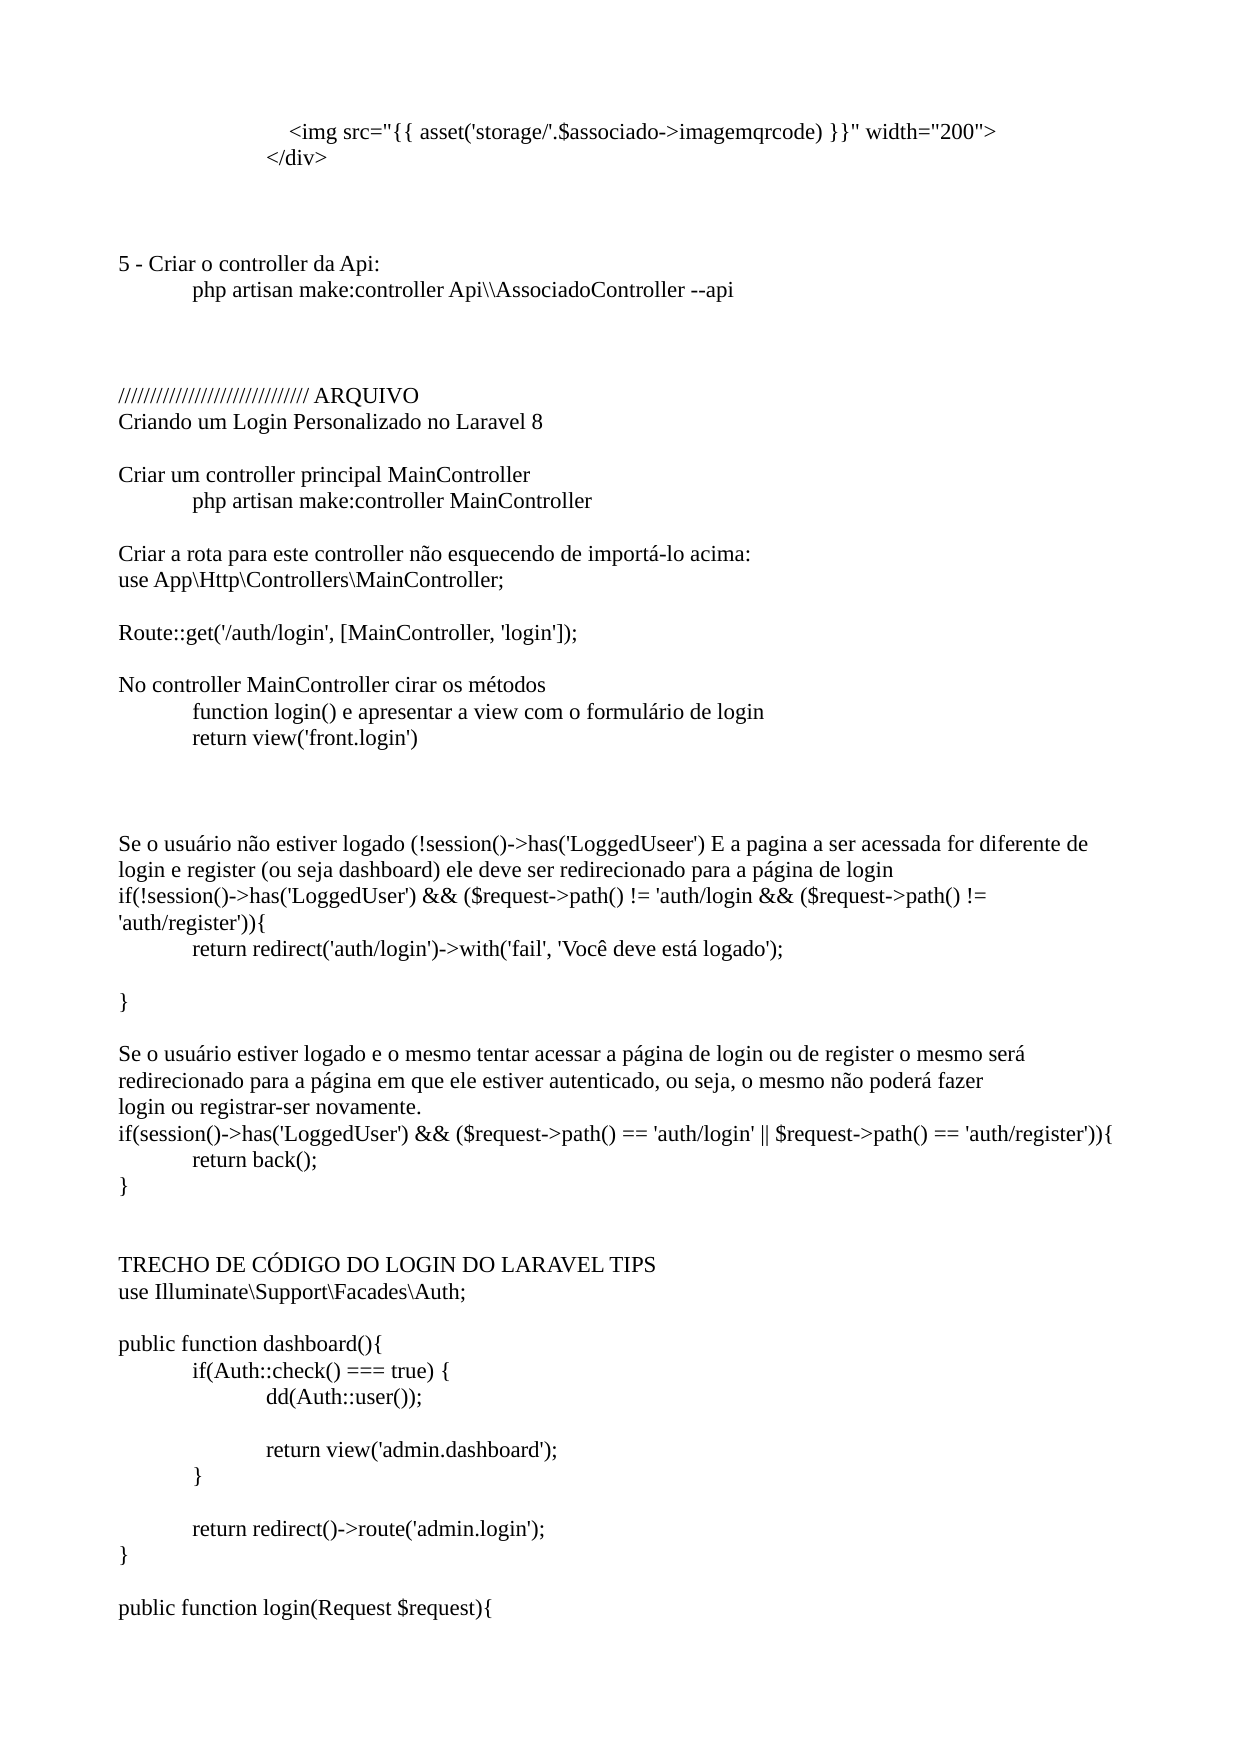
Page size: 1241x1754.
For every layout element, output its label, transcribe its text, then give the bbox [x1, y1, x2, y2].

text public function login(Request $request){ [118, 1594, 1122, 1620]
text } [118, 988, 1122, 1014]
text <img src="{{ asset('storage/'.$associado->imagemqrcode) }}" width="200"> [118, 118, 1122, 144]
text Route::get('/auth/login', [MainController, 'login']); [118, 619, 1122, 645]
text 5 - Criar o controller da Api: [118, 250, 1122, 276]
text } [118, 1172, 1122, 1199]
text ////////////////////////////// ARQUIVO [118, 382, 1122, 408]
text Criar um controller principal MainController [118, 461, 1122, 487]
text php artisan make:controller MainController [118, 487, 1122, 513]
text login ou registrar-ser novamente. [118, 1093, 1122, 1119]
text return redirect('auth/login')->with('fail', 'Você deve está logado'); [118, 935, 1122, 961]
text use App\Http\Controllers\MainController; [118, 566, 1122, 592]
text return view('front.login') [118, 724, 1122, 751]
text TRECHO DE CÓDIGO DO LOGIN DO LARAVEL TIPS [118, 1251, 1122, 1278]
text dd(Auth::user()); [118, 1383, 1122, 1409]
text } [118, 1462, 1122, 1488]
text if(Auth::check() === true) { [118, 1357, 1122, 1383]
text return back(); [118, 1146, 1122, 1172]
text if(!session()->has('LoggedUser') && ($request->path() != 'auth/login && ($request->path() != 'auth/register')){ [118, 882, 1122, 935]
text use Illuminate\Support\Facades\Auth; [118, 1278, 1122, 1304]
text public function dashboard(){ [118, 1330, 1122, 1357]
text Se o usuário não estiver logado (!session()->has('LoggedUseer') E a pagina a ser acessada for diferente de login e register (ou seja dashboard) ele deve ser redirecionado para a página de login [118, 830, 1122, 882]
text function login() e apresentar a view com o formulário de login [118, 698, 1122, 724]
text php artisan make:controller Api\\AssociadoController --api [118, 276, 1122, 303]
text if(session()->has('LoggedUser') && ($request->path() == 'auth/login' || $request->path() == 'auth/register')){ [118, 1119, 1122, 1146]
text </div> [118, 144, 1122, 171]
text return redirect()->route('admin.login'); [118, 1515, 1122, 1541]
text Criando um Login Personalizado no Laravel 8 [118, 408, 1122, 434]
text return view('admin.dashboard'); [118, 1436, 1122, 1462]
text Se o usuário estiver logado e o mesmo tentar acessar a página de login ou de register o mesmo será redirecionado para a página em que ele estiver autenticado, ou seja, o mesmo não poderá fazer [118, 1041, 1122, 1093]
text } [118, 1541, 1122, 1568]
text Criar a rota para este controller não esquecendo de importá-lo acima: [118, 540, 1122, 566]
text No controller MainController cirar os métodos [118, 672, 1122, 698]
